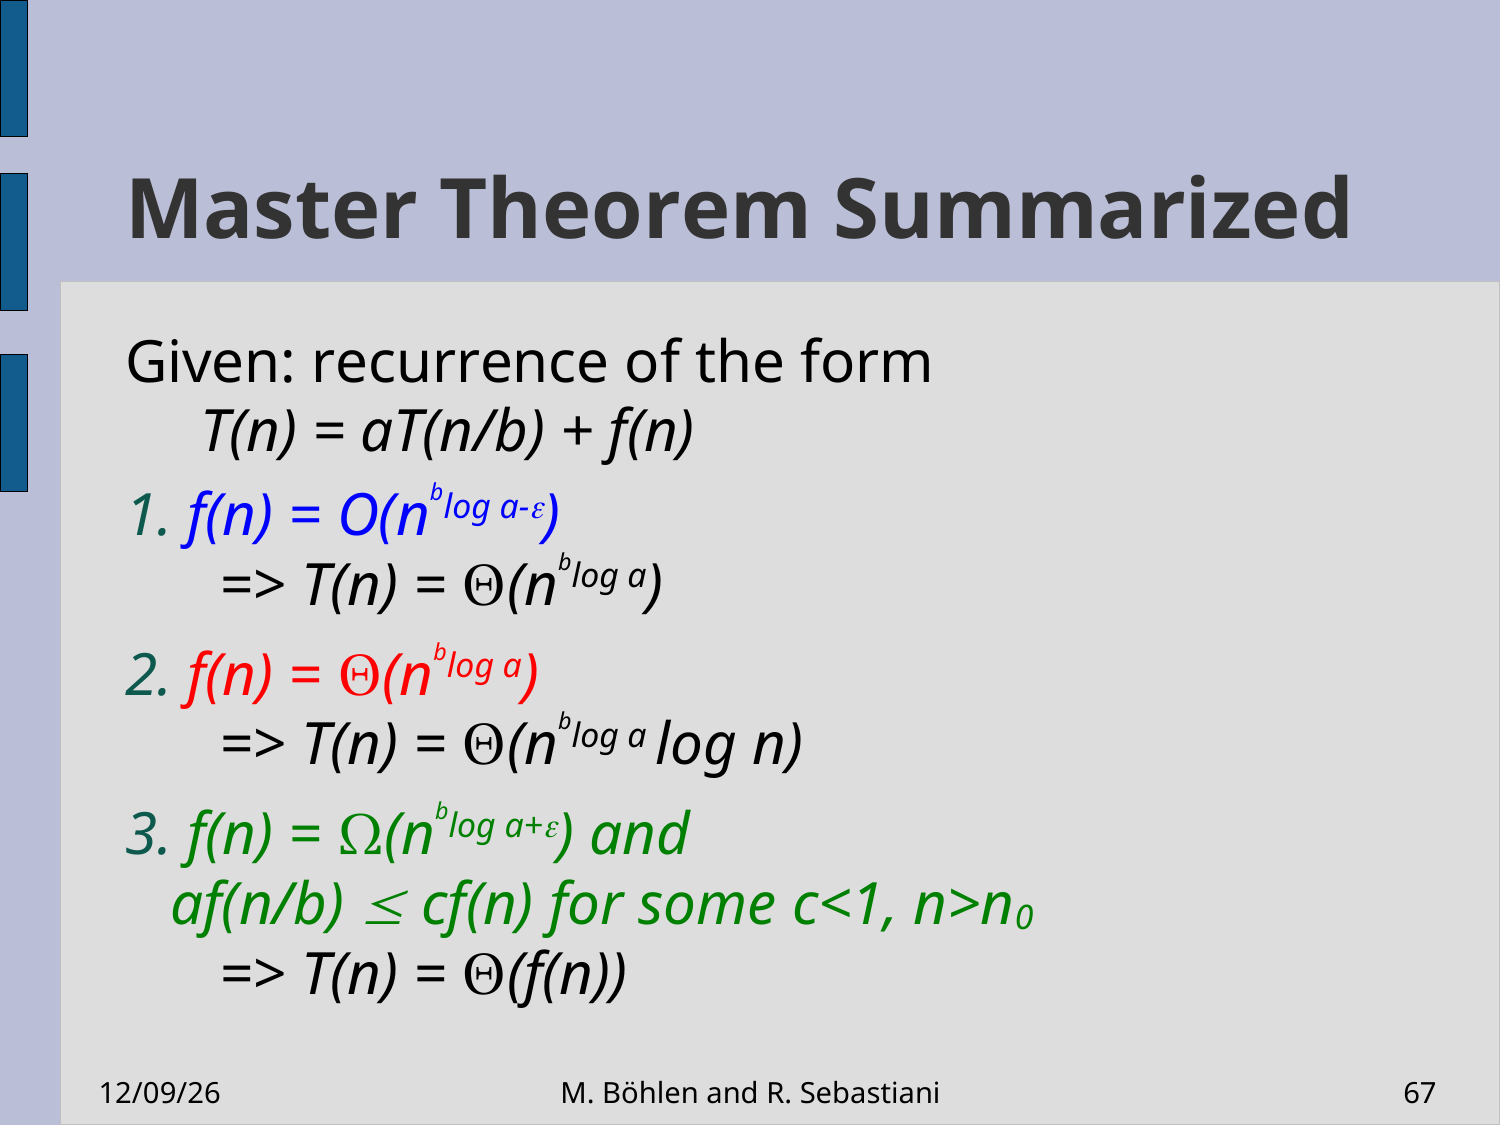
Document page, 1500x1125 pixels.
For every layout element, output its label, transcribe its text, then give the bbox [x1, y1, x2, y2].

list Given: recurrence of the form T(n) = aT(n/b) + f(n) [110, 318, 1392, 472]
list f(n) = O(nblog a-e) => T(n) = (nblog a) f(n) = (nblog a) => T(n) = (nblog a log n) f(n) = (nblog a+e) and af(n/b)  cf(n) for some c<1, n>n0 => T(n) = (f(n)) [110, 472, 1392, 1028]
title Master Theorem Summarized [110, 67, 1392, 271]
